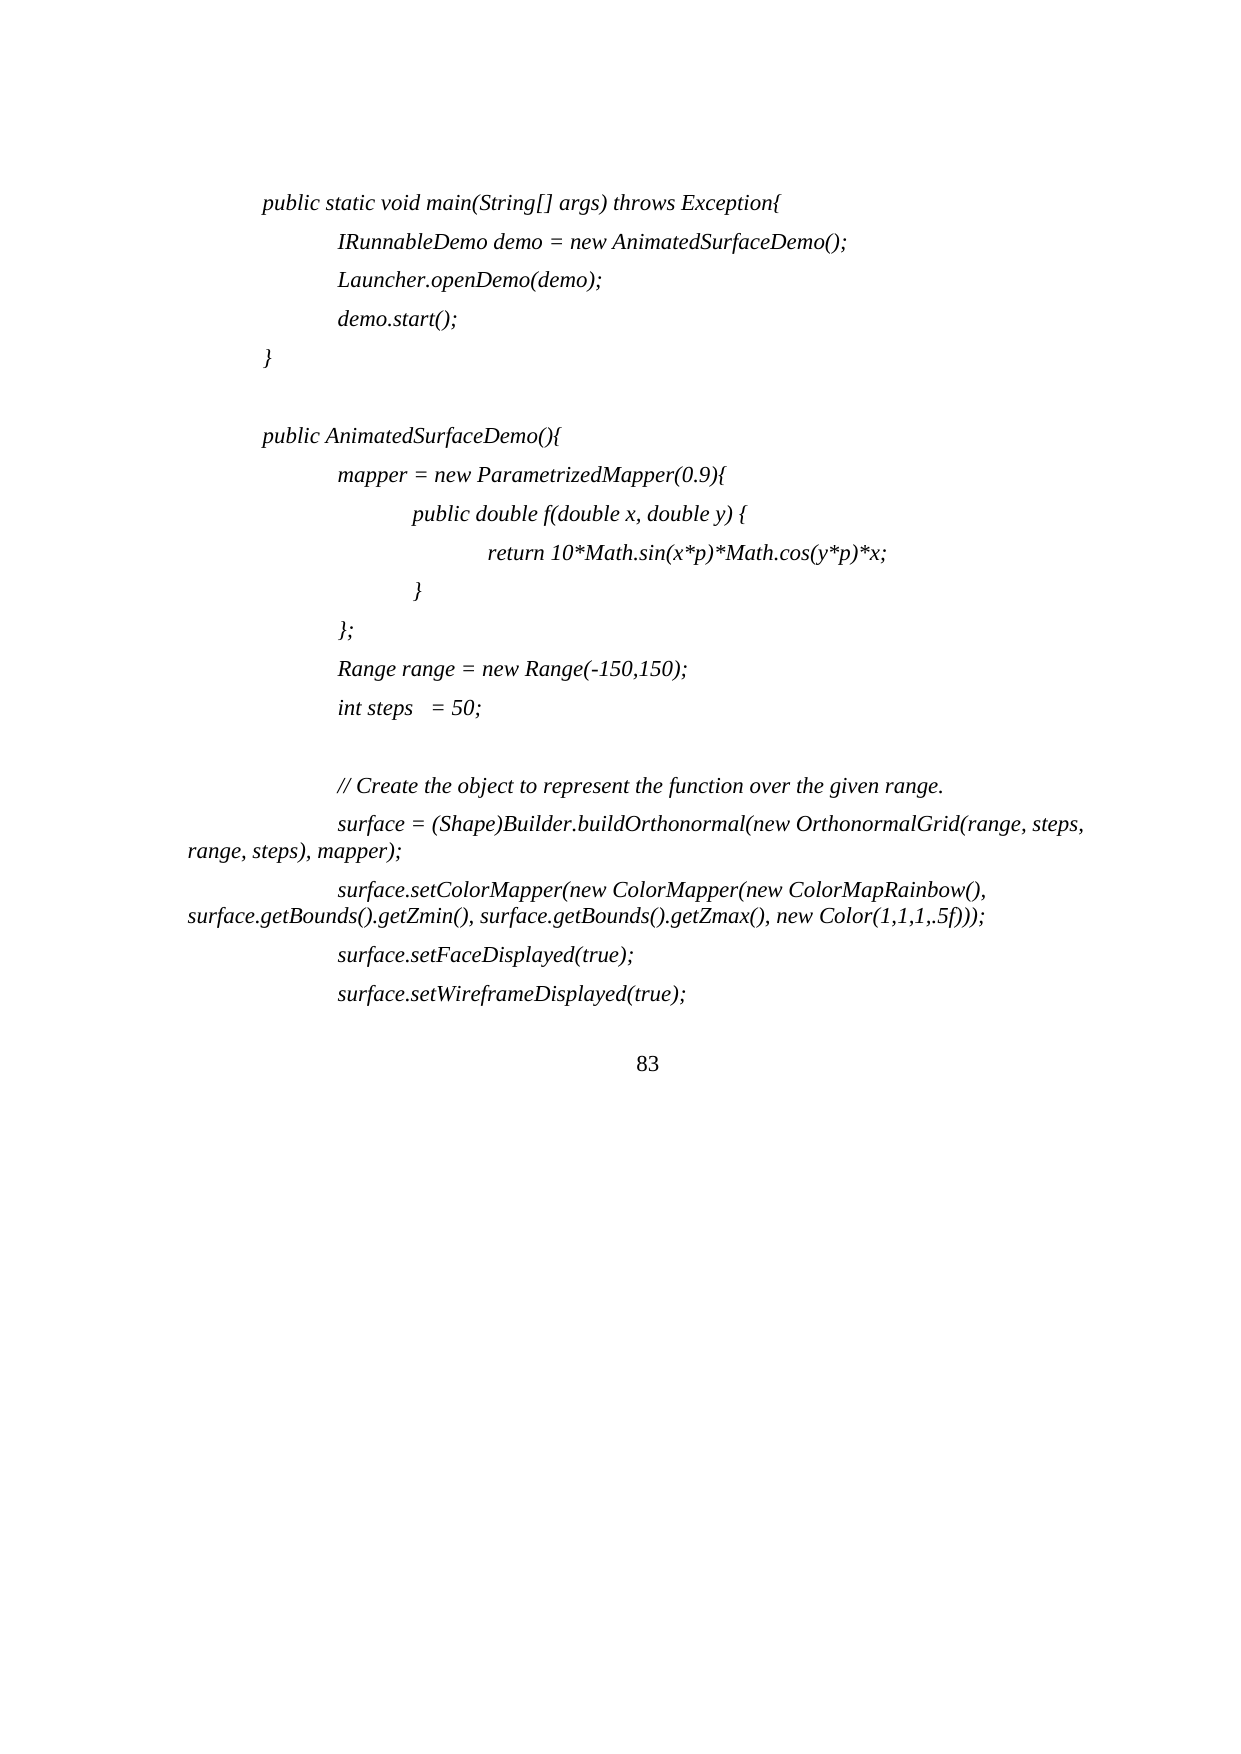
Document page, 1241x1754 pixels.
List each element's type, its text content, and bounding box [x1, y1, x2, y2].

text Launcher.openDemo(demo); [187, 267, 1108, 293]
text public double f(double x, double y) { [187, 500, 1108, 526]
text int steps = 50; [187, 694, 1108, 720]
text surface.setWireframeDisplayed(true); [187, 980, 1108, 1006]
text mapper = new ParametrizedMapper(0.9){ [187, 461, 1108, 487]
text return 10*Math.sin(x*p)*Math.cos(y*p)*x; [187, 538, 1108, 565]
text surface.setFaceDisplayed(true); [187, 941, 1108, 967]
text // Create the object to represent the function over the given range. [187, 772, 1108, 798]
text }; [187, 616, 1108, 643]
text Range range = new Range(-150,150); [187, 655, 1108, 681]
text } [187, 344, 1108, 371]
text demo.start(); [187, 305, 1108, 332]
text public static void main(String[] args) throws Exception{ [187, 189, 1108, 215]
text IRunnableDemo demo = new AnimatedSurfaceDemo(); [187, 228, 1108, 254]
text } [187, 577, 1108, 604]
text surface = (Shape)Builder.buildOrthonormal(new OrthonormalGrid(range, steps, range, steps), mapper); [187, 811, 1108, 863]
text public AnimatedSurfaceDemo(){ [187, 422, 1108, 448]
text surface.setColorMapper(new ColorMapper(new ColorMapRainbow(), surface.getBounds().getZmin(), surface.getBounds().getZmax(), new Color(1,1,1,.5f))); [187, 876, 1108, 928]
